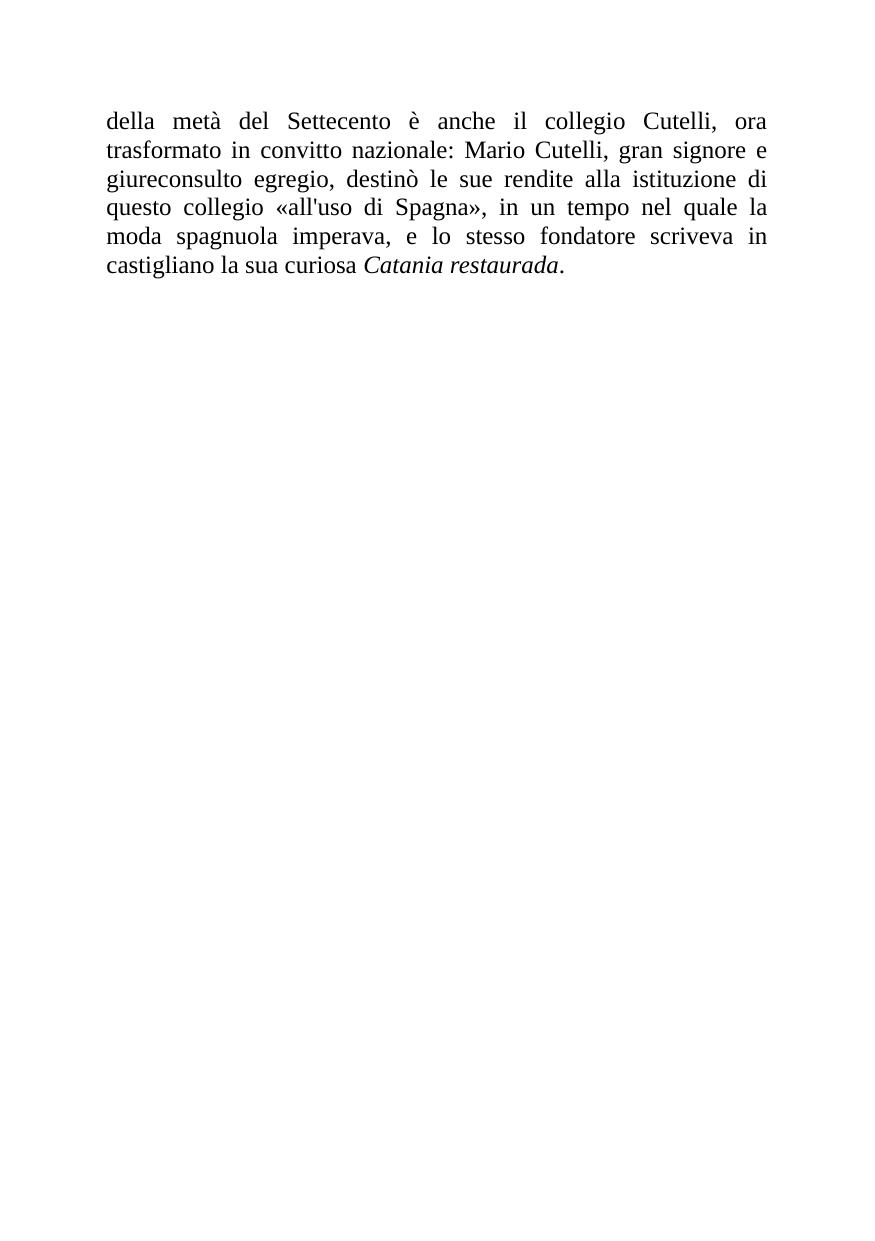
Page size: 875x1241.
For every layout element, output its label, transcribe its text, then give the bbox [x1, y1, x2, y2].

text della metà del Settecento è anche il collegio Cutelli, ora trasformato in convitto nazionale: Mario Cutelli, gran signore e giureconsulto egregio, destinò le sue rendite alla istituzione di questo collegio «all'uso di Spagna», in un tempo nel quale la moda spagnuola imperava, e lo stesso fondatore scriveva in castigliano la sua curiosa Catania restaurada. [106, 106, 768, 279]
